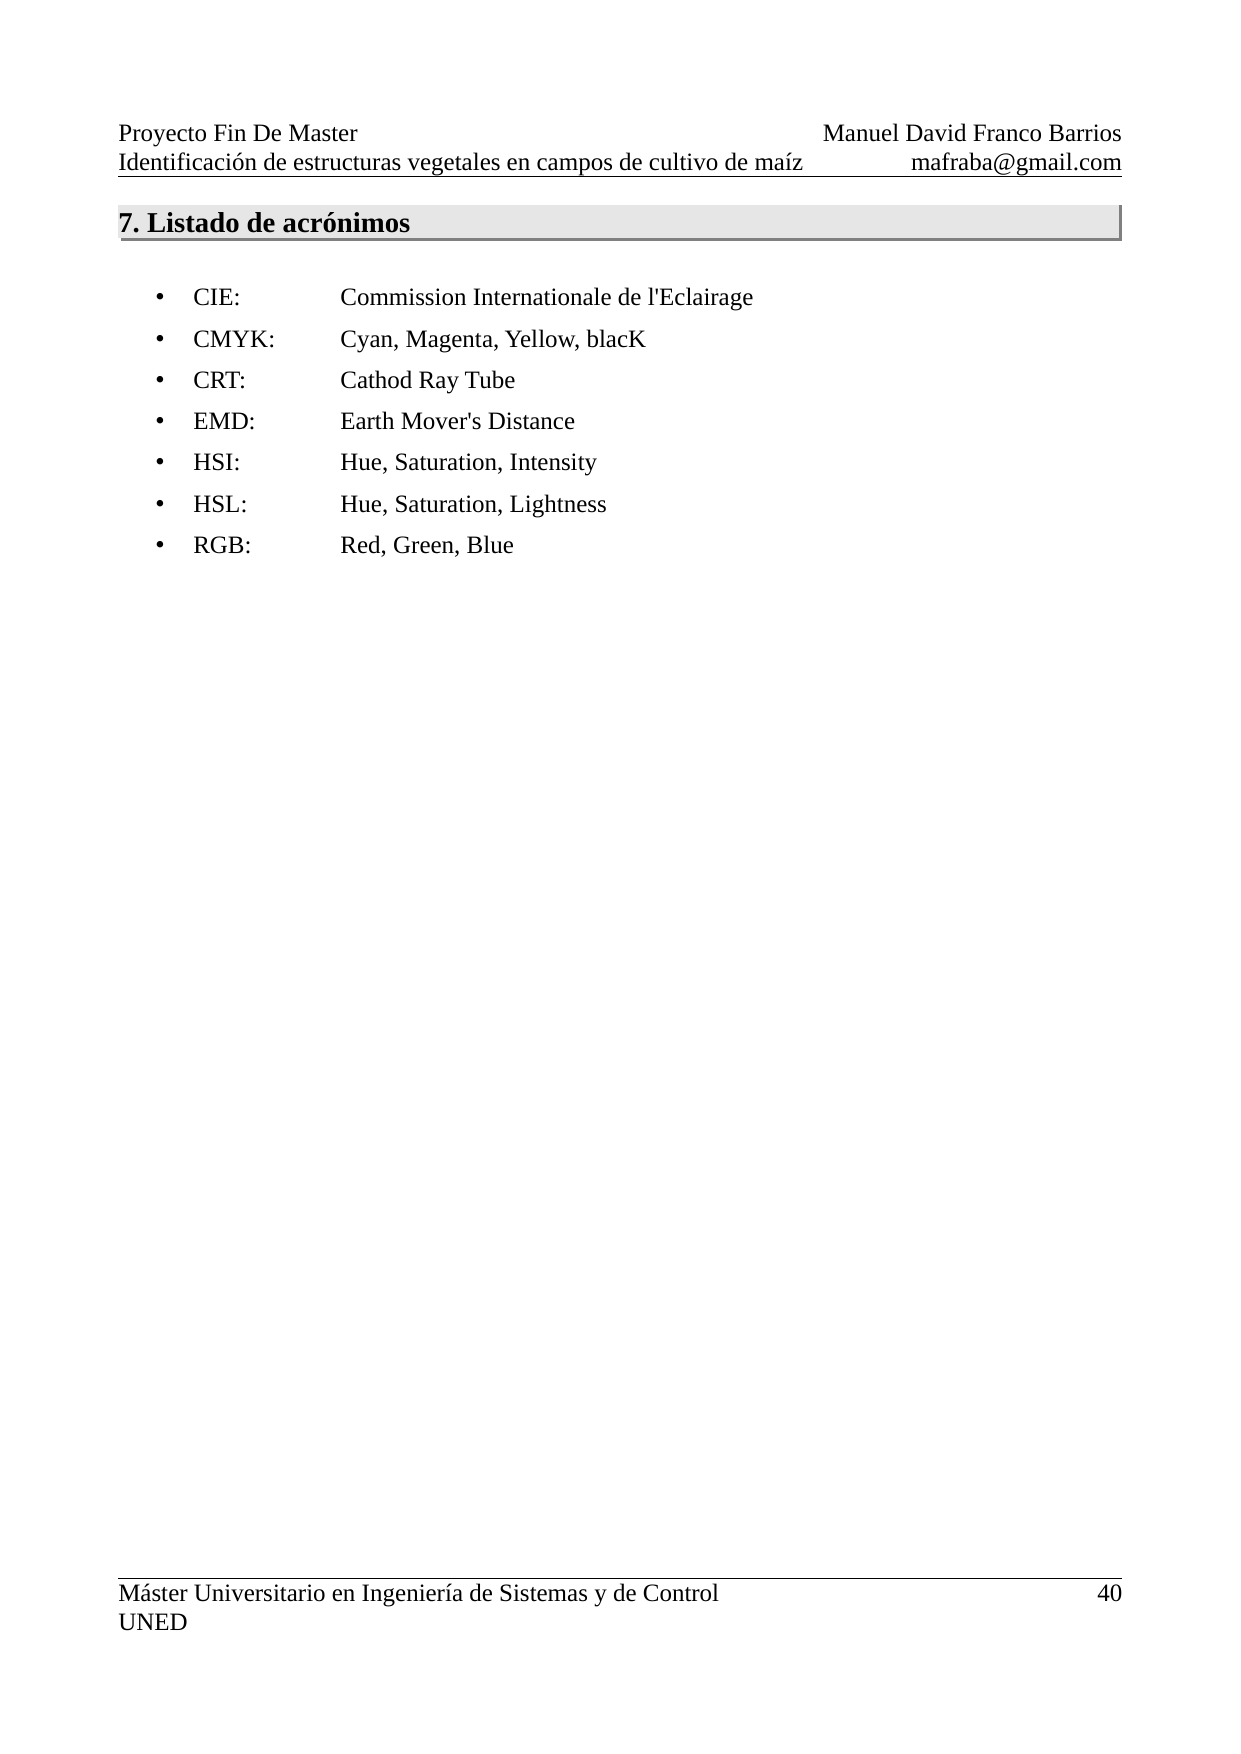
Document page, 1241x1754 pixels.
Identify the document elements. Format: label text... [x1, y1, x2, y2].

list HSI: Hue, Saturation, Intensity [156, 447, 1122, 476]
list CMYK: Cyan, Magenta, Yellow, blacK [156, 324, 1122, 352]
list HSL: Hue, Saturation, Lightness [156, 489, 1122, 517]
list RGB: Red, Green, Blue [156, 530, 1122, 559]
list CIE: Commission Internationale de l'Eclairage [156, 282, 1122, 311]
list CRT: Cathod Ray Tube [156, 365, 1122, 394]
list EMD: Earth Mover's Distance [156, 406, 1122, 435]
subtitle 7. Listado de acrónimos [118, 205, 1119, 238]
